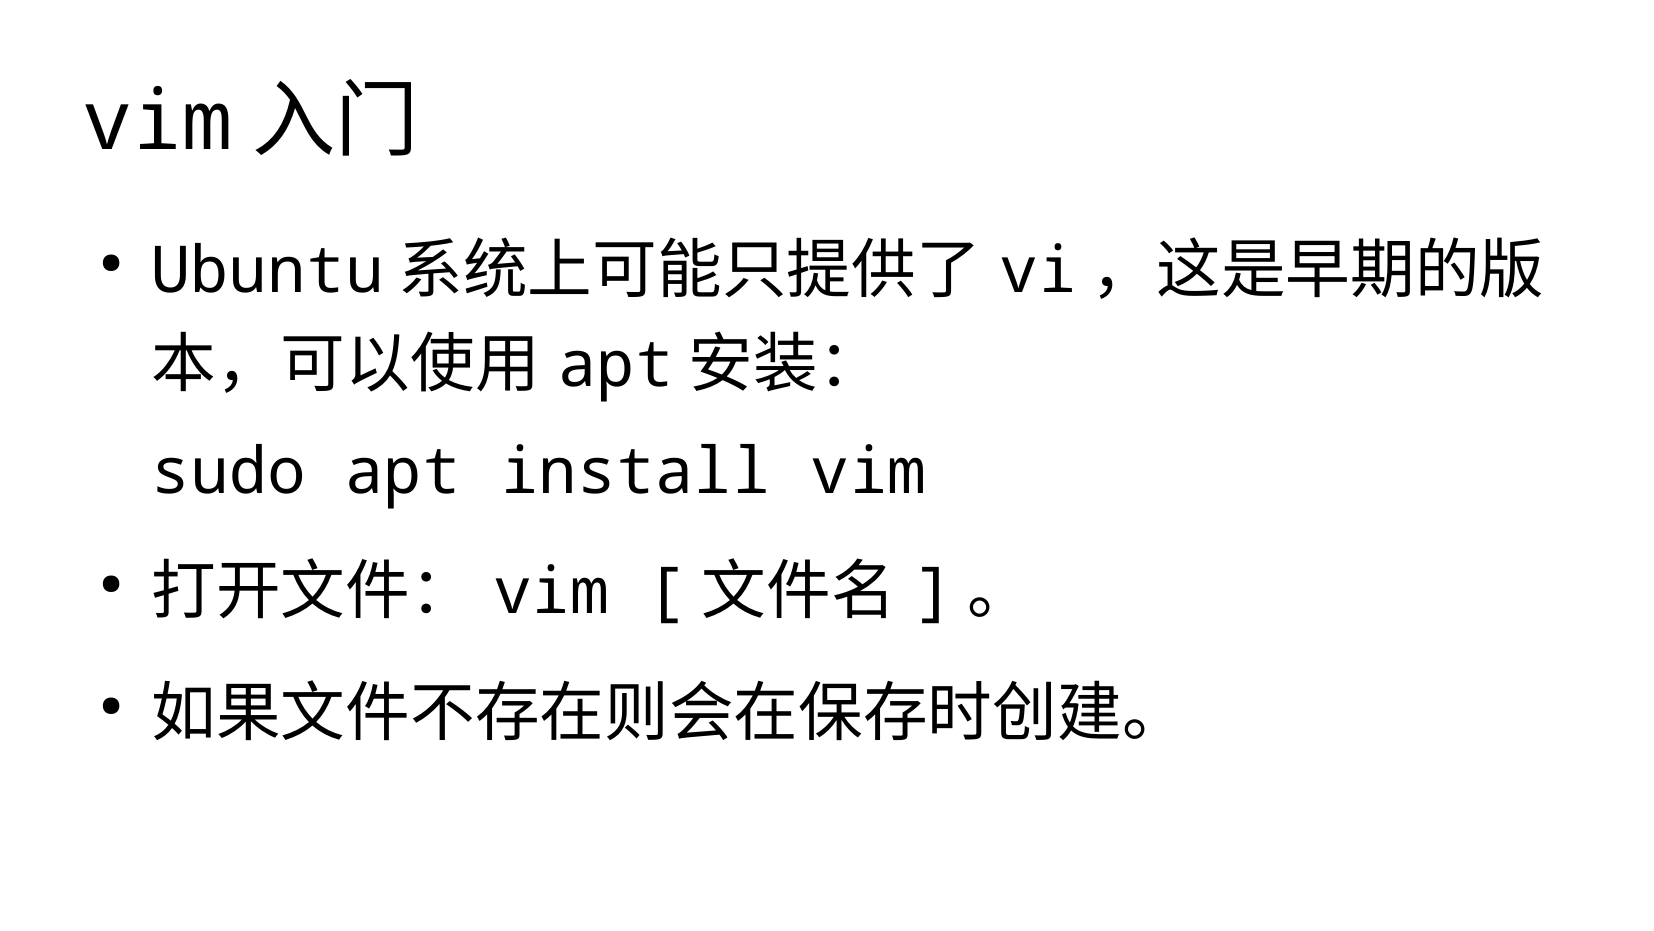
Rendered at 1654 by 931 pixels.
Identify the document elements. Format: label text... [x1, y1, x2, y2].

list Ubuntu系统上可能只提供了vi，这是早期的版本，可以使用apt安装： sudo apt install vim 打开文件：vim [文件名]。 如果文件不存在则会在保存时创建。 [82, 217, 1571, 758]
title vim入门 [82, 37, 1571, 189]
